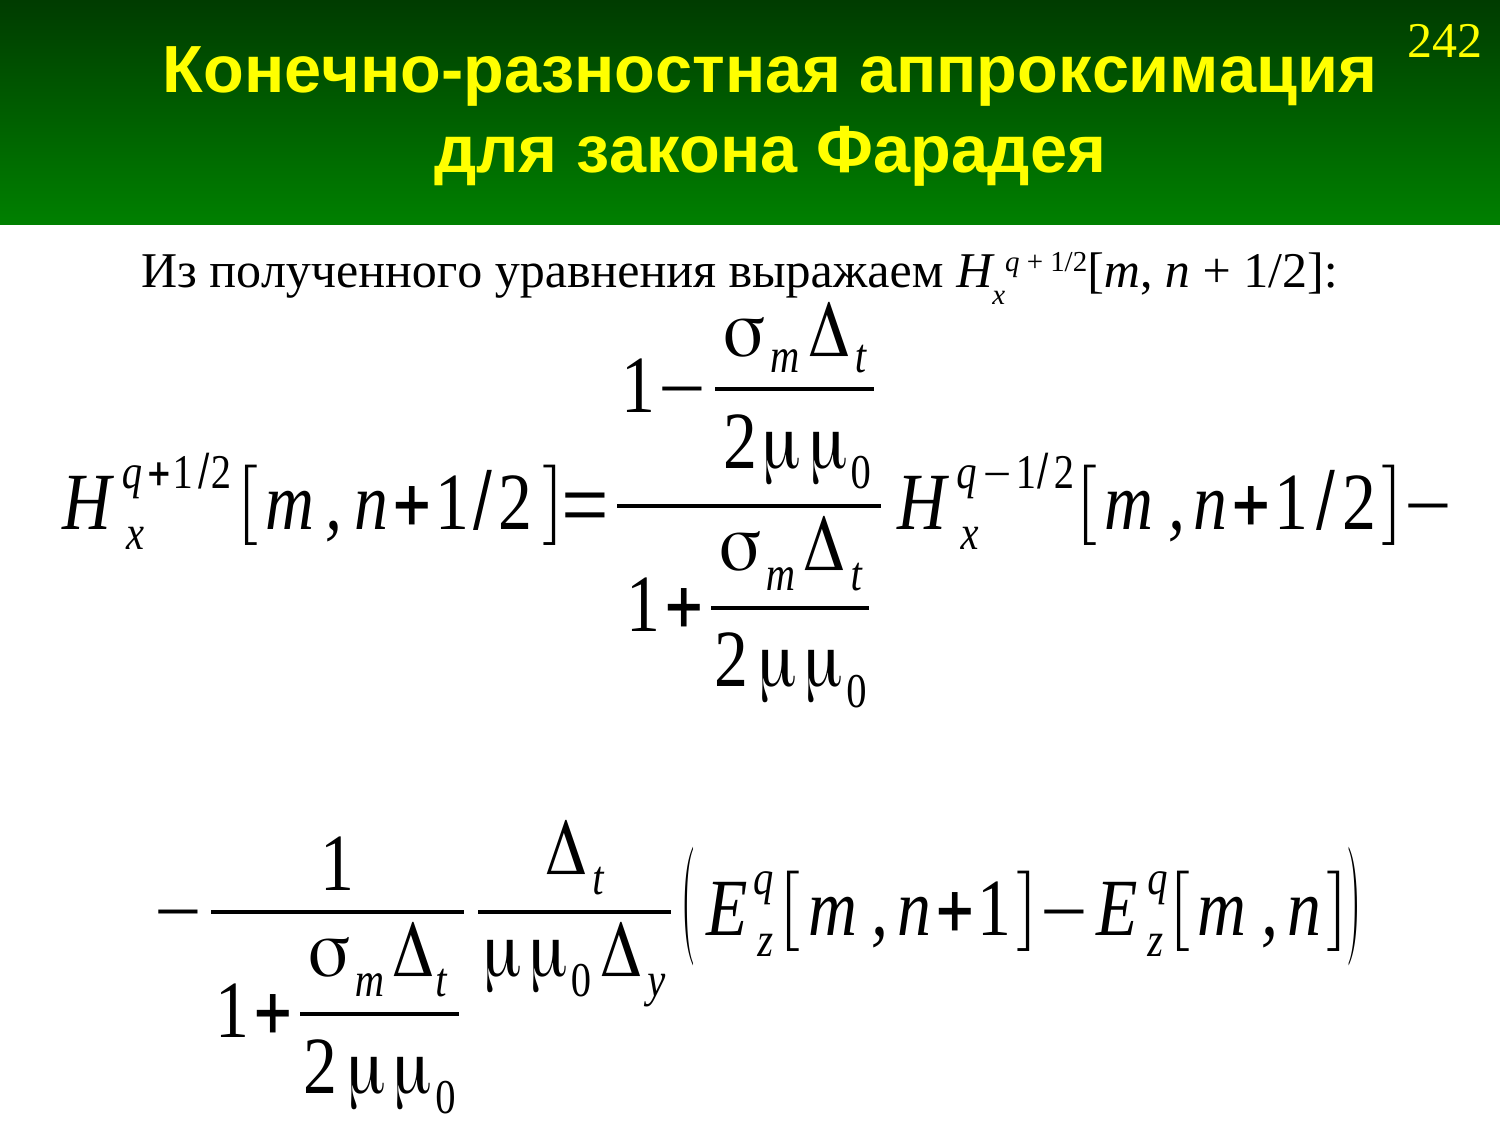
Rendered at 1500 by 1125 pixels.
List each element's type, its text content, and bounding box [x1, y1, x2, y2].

chart [41, 295, 1473, 1123]
text_box Из полученного уравнения выражаем Hxq + 1/2[m, n + 1/2]: [126, 230, 1353, 295]
title Конечно-разностная аппроксимация для закона Фарадея [100, 7, 1441, 204]
